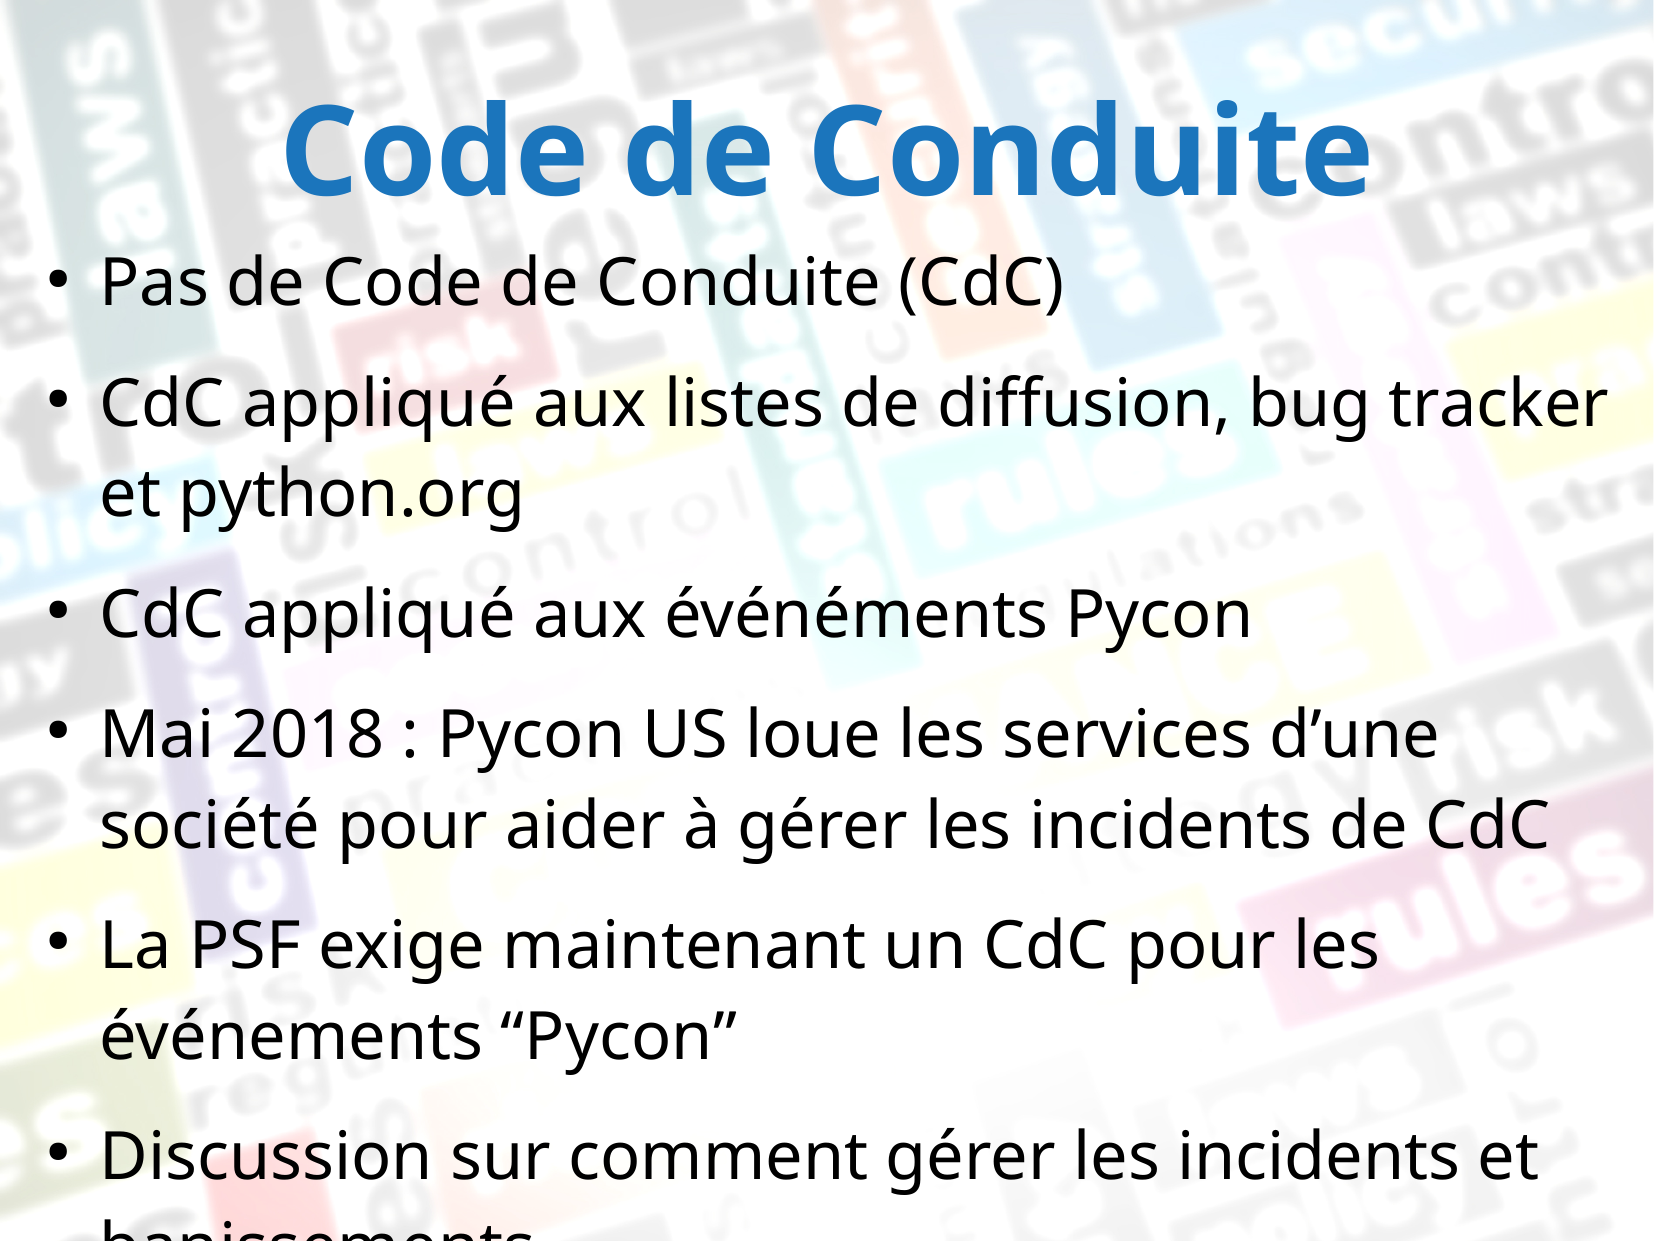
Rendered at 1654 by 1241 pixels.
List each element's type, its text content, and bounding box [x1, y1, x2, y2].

list Pas de Code de Conduite (CdC) CdC appliqué aux listes de diffusion, bug tracker et python.org CdC appliqué aux événéments Pycon Mai 2018 : Pycon US loue les services d’une société pour aider à gérer les incidents de CdC La PSF exige maintenant un CdC pour les événements “Pycon” Discussion sur comment gérer les incidents et banissements [28, 234, 1641, 1218]
text_box Code de Conduite [264, 53, 1478, 209]
picture [0, 0, 1654, 1241]
